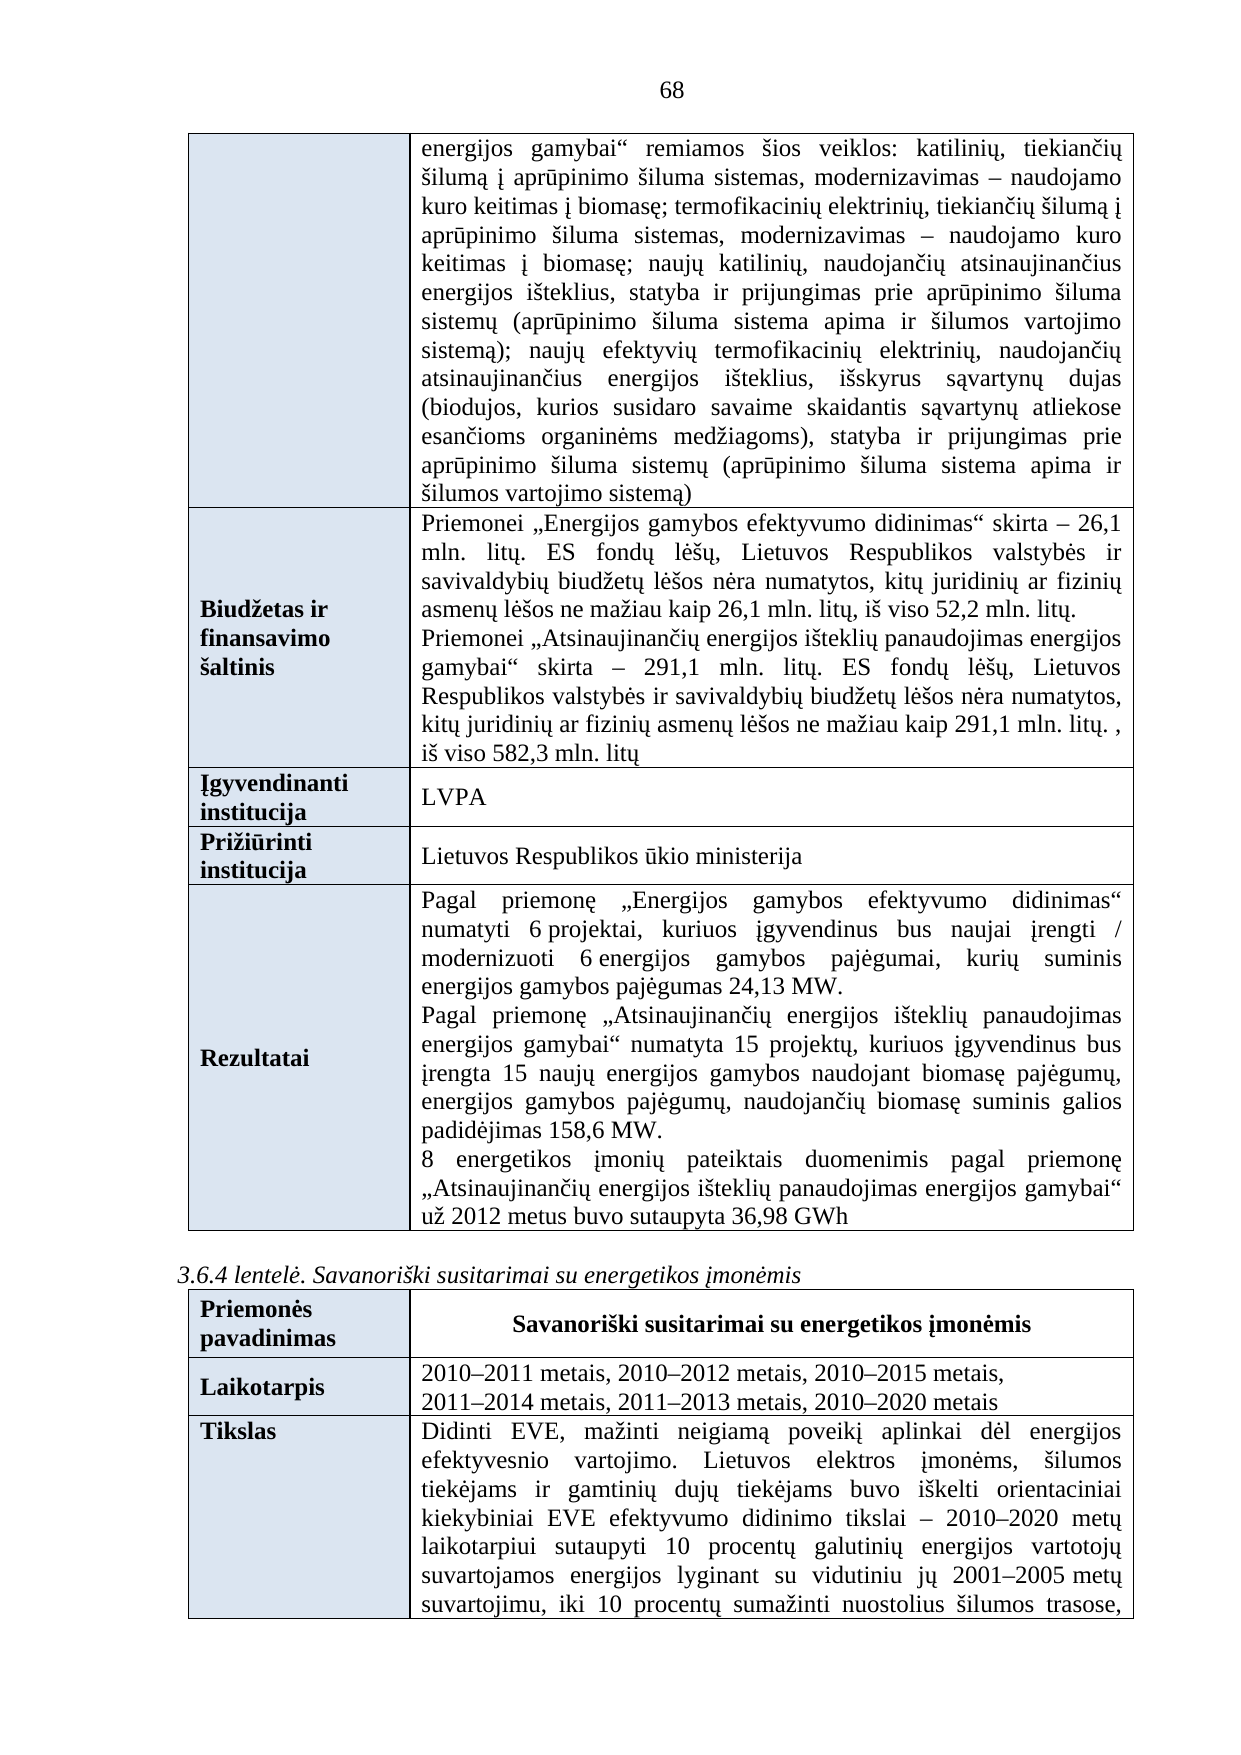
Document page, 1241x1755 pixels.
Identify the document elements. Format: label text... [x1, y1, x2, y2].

table_cell Rezultatai [189, 885, 409, 1230]
table_cell LVPA [411, 768, 1133, 826]
table_header Priemonės pavadinimas [189, 1290, 409, 1357]
table_cell Didinti EVE, mažinti neigiamą poveikį aplinkai dėl energijos efektyvesnio vartojimo. Lietuvos elektros įmonėms, šilumos tiekėjams ir gamtinių dujų tiekėjams buvo iškelti orientaciniai kiekybiniai EVE efektyvumo didinimo tikslai – 2010–2020 metų laikotarpiui sutaupyti 10 procentų galutinių energijos vartotojų suvartojamos energijos lyginant su vidutiniu jų 2001–2005 metų suvartojimu, iki 10 procentų sumažinti nuostolius šilumos trasose, [411, 1416, 1133, 1618]
table_cell Prižiūrinti institucija [189, 827, 409, 884]
table_cell 2010–2011 metais, 2010–2012 metais, 2010–2015 metais, 2011–2014 metais, 2011–2013 metais, 2010–2020 metais [411, 1358, 1133, 1415]
table_cell [189, 134, 409, 507]
table_cell energijos gamybai“ remiamos šios veiklos: katilinių, tiekiančių šilumą į aprūpinimo šiluma sistemas, modernizavimas – naudojamo kuro keitimas į biomasę; termofikacinių elektrinių, tiekiančių šilumą į aprūpinimo šiluma sistemas, modernizavimas – naudojamo kuro keitimas į biomasę; naujų katilinių, naudojančių atsinaujinančius energijos išteklius, statyba ir prijungimas prie aprūpinimo šiluma sistemų (aprūpinimo šiluma sistema apima ir šilumos vartojimo sistemą); naujų efektyvių termofikacinių elektrinių, naudojančių atsinaujinančius energijos išteklius, išskyrus sąvartynų dujas (biodujos, kurios susidaro savaime skaidantis sąvartynų atliekose esančioms organinėms medžiagoms), statyba ir prijungimas prie aprūpinimo šiluma sistemų (aprūpinimo šiluma sistema apima ir šilumos vartojimo sistemą) [411, 134, 1133, 507]
text 3.6.4 lentelė. Savanoriški susitarimai su energetikos įmonėmis [177, 1260, 1166, 1289]
table_cell Įgyvendinanti institucija [189, 768, 409, 826]
table_cell Biudžetas ir finansavimo šaltinis [189, 508, 409, 767]
table_cell Priemonei „Energijos gamybos efektyvumo didinimas“ skirta – 26,1 mln. litų. ES fondų lėšų, Lietuvos Respublikos valstybės ir savivaldybių biudžetų lėšos nėra numatytos, kitų juridinių ar fizinių asmenų lėšos ne mažiau kaip 26,1 mln. litų, iš viso 52,2 mln. litų. Priemonei „Atsinaujinančių energijos išteklių panaudojimas energijos gamybai“ skirta – 291,1 mln. litų. ES fondų lėšų, Lietuvos Respublikos valstybės ir savivaldybių biudžetų lėšos nėra numatytos, kitų juridinių ar fizinių asmenų lėšos ne mažiau kaip 291,1 mln. litų. , iš viso 582,3 mln. litų [411, 508, 1133, 767]
table_cell Tikslas [189, 1416, 409, 1618]
table_header Savanoriški susitarimai su energetikos įmonėmis [411, 1290, 1133, 1357]
table_cell Pagal priemonę „Energijos gamybos efektyvumo didinimas“ numatyti 6 projektai, kuriuos įgyvendinus bus naujai įrengti / modernizuoti 6 energijos gamybos pajėgumai, kurių suminis energijos gamybos pajėgumas 24,13 MW. Pagal priemonę „Atsinaujinančių energijos išteklių panaudojimas energijos gamybai“ numatyta 15 projektų, kuriuos įgyvendinus bus įrengta 15 naujų energijos gamybos naudojant biomasę pajėgumų, energijos gamybos pajėgumų, naudojančių biomasę suminis galios padidėjimas 158,6 MW. 8 energetikos įmonių pateiktais duomenimis pagal priemonę „Atsinaujinančių energijos išteklių panaudojimas energijos gamybai“ už 2012 metus buvo sutaupyta 36,98 GWh [411, 885, 1133, 1230]
table_cell Lietuvos Respublikos ūkio ministerija [411, 827, 1133, 884]
table_cell Laikotarpis [189, 1358, 409, 1415]
